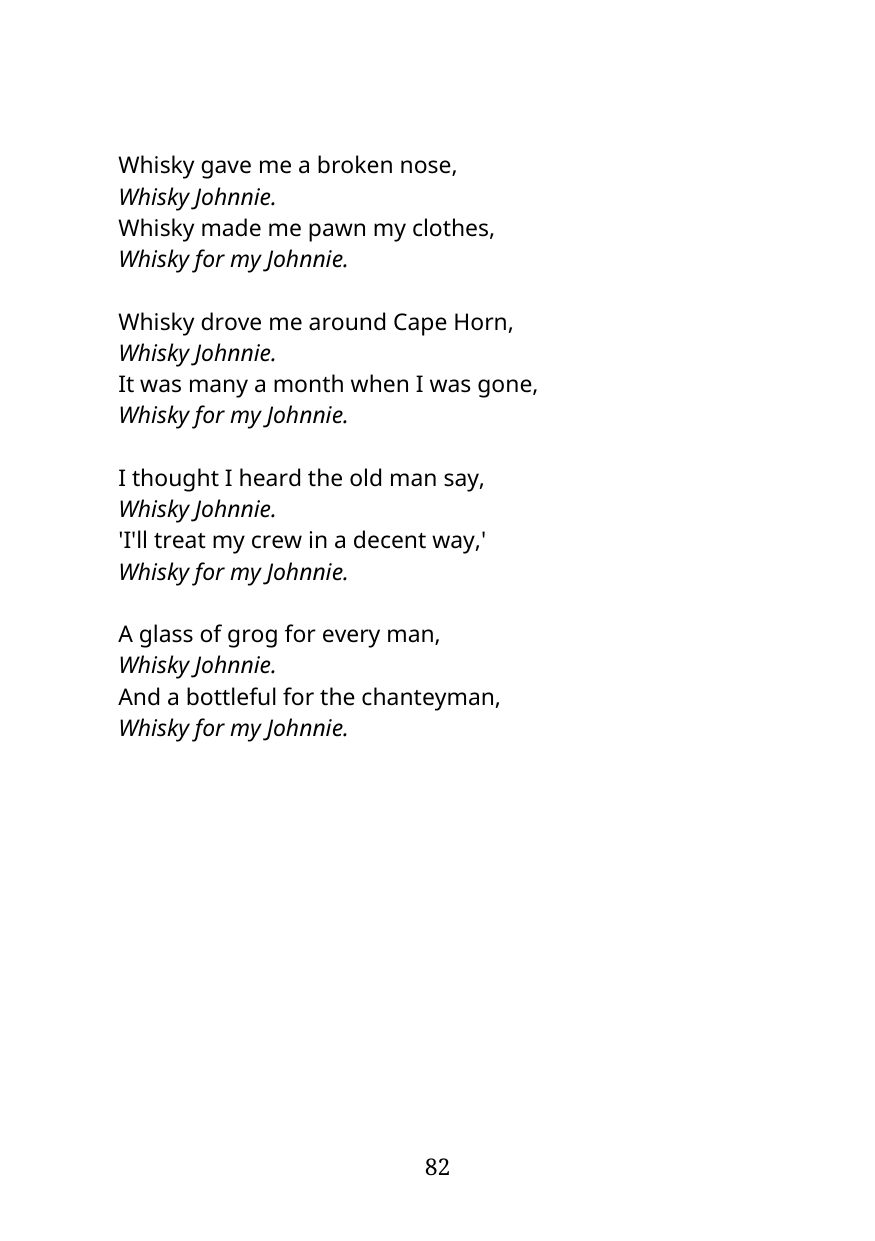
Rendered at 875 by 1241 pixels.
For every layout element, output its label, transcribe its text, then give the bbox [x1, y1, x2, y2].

text And a bottleful for the chanteyman, [118, 681, 756, 712]
text Whisky Johnnie. [118, 649, 756, 681]
text Whisky gave me a broken nose, Whisky Johnnie. Whisky made me pawn my clothes, Whisky for my Johnnie. Whisky drove me around Cape Horn, Whisky Johnnie. It was many a month when I was gone, Whisky for my Johnnie. I thought I heard the old man say, Whisky Johnnie. 'I'll treat my crew in a decent way,' Whisky for my Johnnie. A glass of grog for every man, [118, 118, 756, 649]
text Whisky for my Johnnie. [118, 712, 756, 743]
